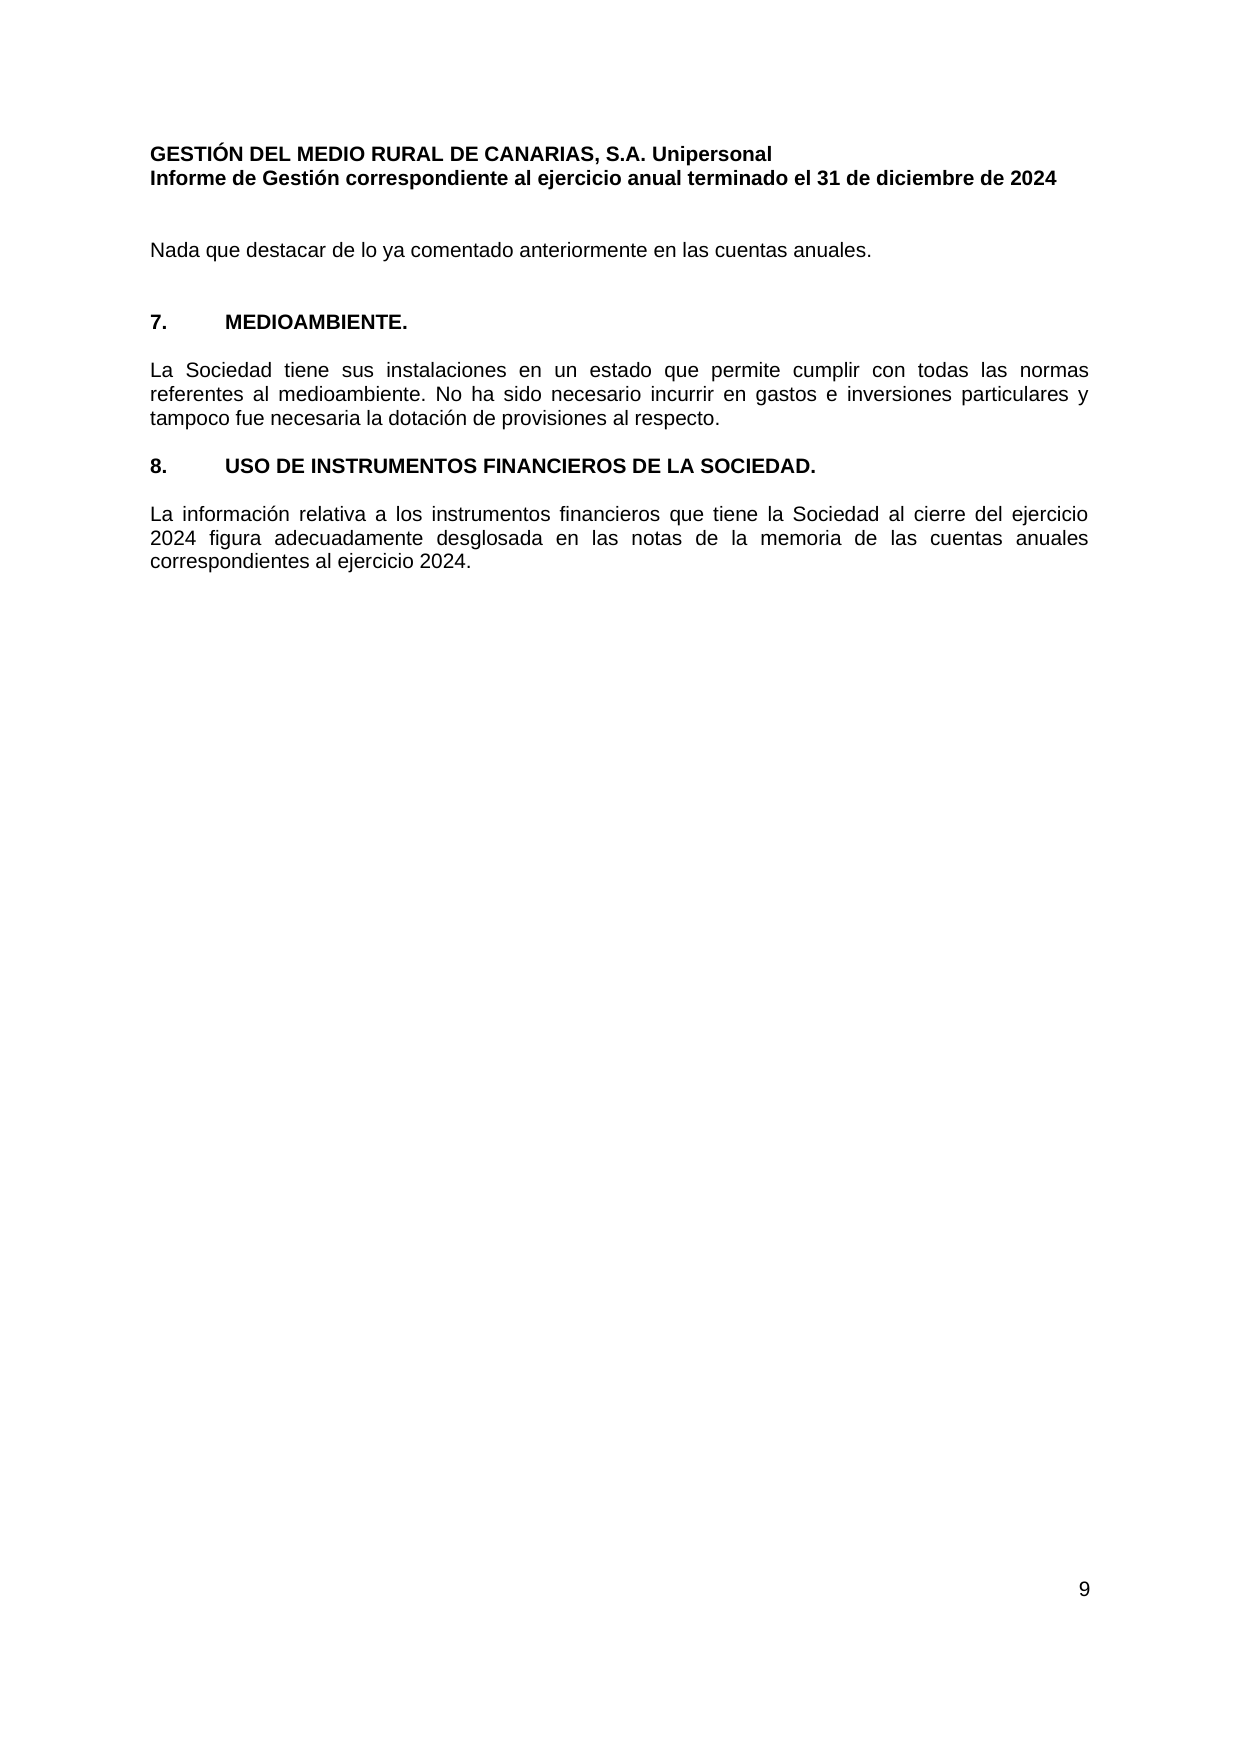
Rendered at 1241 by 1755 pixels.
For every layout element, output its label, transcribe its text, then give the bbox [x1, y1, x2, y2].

list Nada que destacar de lo ya comentado anteriormente en las cuentas anuales. [150, 238, 1090, 262]
text 7. MEDIOAMBIENTE. [150, 310, 1090, 334]
text La información relativa a los instrumentos financieros que tiene la Sociedad al cierre del ejercicio 2024 figura adecuadamente desglosada en las notas de la memoria de las cuentas anuales correspondientes al ejercicio 2024. [150, 501, 1090, 573]
text 8. USO DE INSTRUMENTOS FINANCIEROS DE LA SOCIEDAD. [150, 453, 1090, 477]
text La Sociedad tiene sus instalaciones en un estado que permite cumplir con todas las normas referentes al medioambiente. No ha sido necesario incurrir en gastos e inversiones particulares y tampoco fue necesaria la dotación de provisiones al respecto. [150, 358, 1090, 429]
